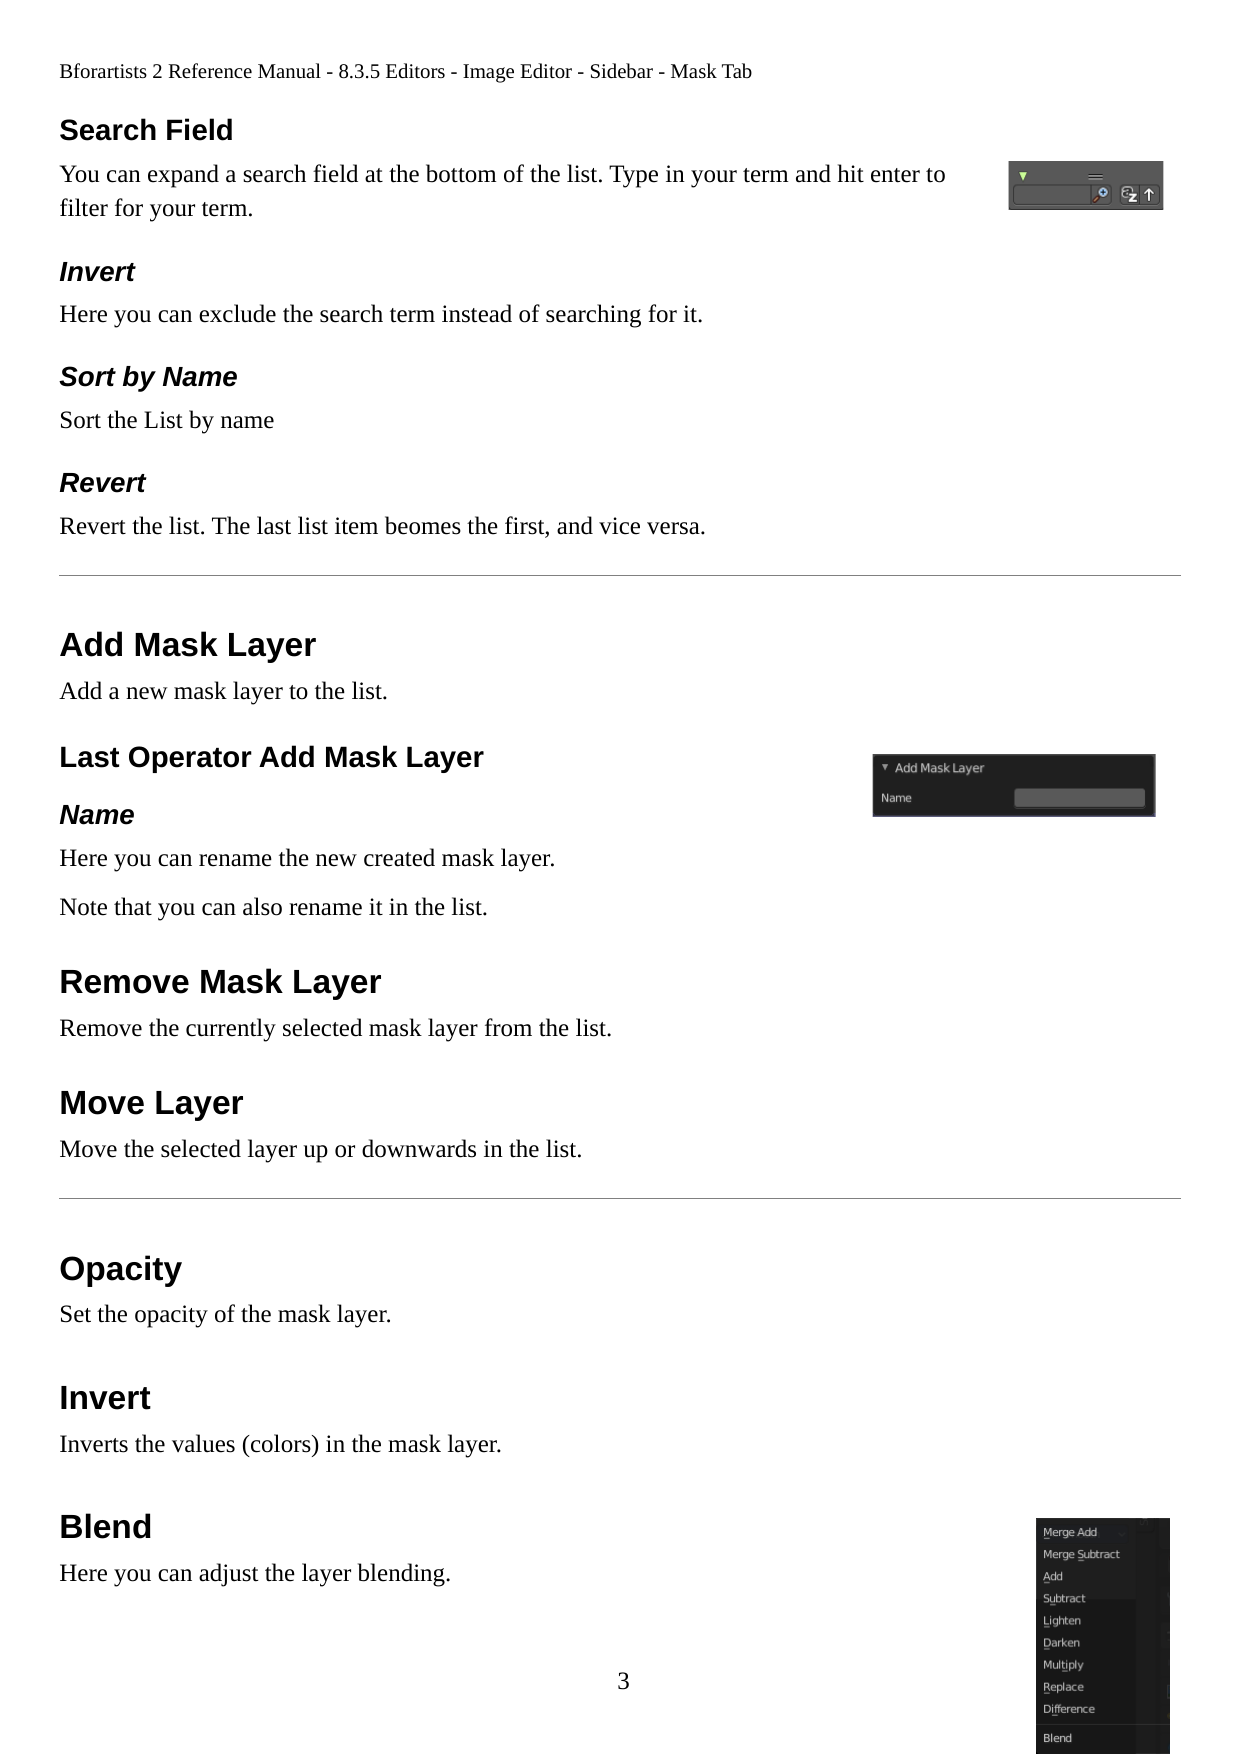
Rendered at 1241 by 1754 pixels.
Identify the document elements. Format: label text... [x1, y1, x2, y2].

subtitle Invert [59, 1378, 1181, 1416]
text Remove the currently selected mask layer from the list. [59, 1013, 1181, 1042]
list Here you can adjust the layer blending. [59, 1558, 1036, 1587]
subtitle Add Mask Layer [59, 625, 1181, 664]
picture [872, 754, 1156, 817]
subtitle Opacity [59, 1248, 1181, 1287]
subtitle Invert [59, 255, 1181, 287]
picture [1008, 161, 1164, 210]
subtitle Name [59, 799, 1181, 831]
text Here you can exclude the search term instead of searching for it. [59, 299, 1181, 328]
subtitle Last Operator Add Mask Layer [59, 740, 1181, 774]
subtitle Remove Mask Layer [59, 962, 1181, 1001]
subtitle Revert [59, 467, 1181, 499]
subtitle Blend [59, 1507, 1181, 1546]
text Note that you can also rename it in the list. [59, 892, 1181, 921]
text Sort the List by name [59, 405, 1181, 434]
text Move the selected layer up or downwards in the list. [59, 1134, 1181, 1163]
list Set the opacity of the mask layer. [59, 1299, 1181, 1328]
subtitle Search Field [59, 113, 1181, 146]
text Add a new mask layer to the list. [59, 676, 1181, 705]
subtitle Move Layer [59, 1083, 1181, 1122]
picture [1036, 1518, 1170, 1754]
subtitle Sort by Name [59, 361, 1181, 393]
list Inverts the values (colors) in the mask layer. [59, 1429, 1181, 1458]
text Revert the list. The last list item beomes the first, and vice versa. [59, 511, 1181, 540]
text Here you can rename the new created mask layer. [59, 843, 1181, 872]
text You can expand a search field at the bottom of the list. Type in your term and hit enter to filter for your term. [59, 159, 1181, 222]
